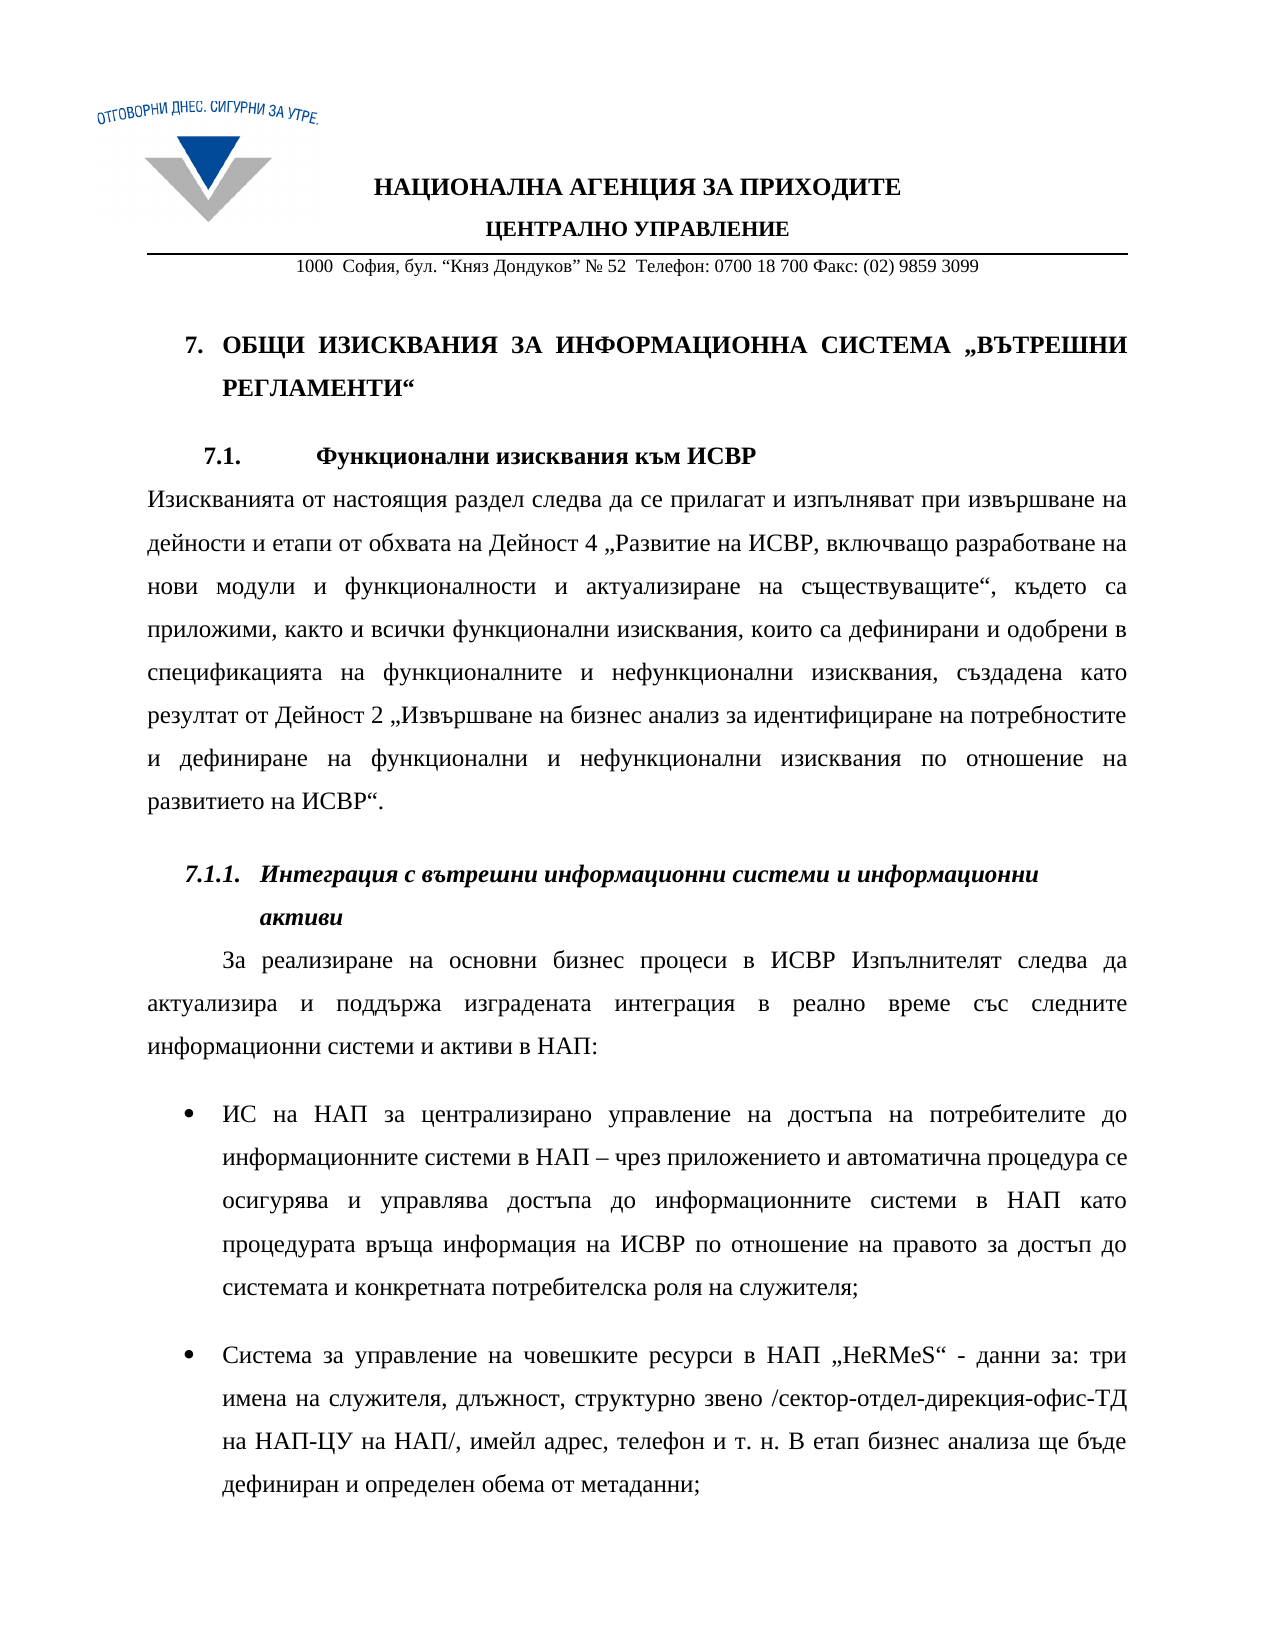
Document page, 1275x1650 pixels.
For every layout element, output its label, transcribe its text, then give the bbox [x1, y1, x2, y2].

text Изискванията от настоящия раздел следва да се прилагат и изпълняват при извършване на дейности и етапи от обхвата на Дейност 4 „Развитие на ИСВР, включващо разработване на нови модули и функционалности и актуализиране на съществуващите“, където са приложими, както и всички функционални изисквания, които са дефинирани и одобрени в спецификацията на функционалните и нефункционални изисквания, създадена като резултат от Дейност 2 „Извършване на бизнес анализ за идентифициране на потребностите и дефиниране на функционални и нефункционални изисквания по отношение на развитието на ИСВР“. [147, 484, 1128, 815]
list ОБЩИ ИЗИСКВАНИЯ ЗА ИНФОРМАЦИОННА СИСТЕМА „ВЪТРЕШНИ РЕГЛАМЕНТИ“ [184, 330, 1128, 402]
list ИС на НАП за централизирано управление на достъпа на потребителите до информационните системи в НАП – чрез приложението и автоматична процедура се осигурява и управлява достъпа до информационните системи в НАП като процедурата връща информация на ИСВР по отношение на правото за достъп до системата и конкретната потребителска роля на служителя; [184, 1099, 1128, 1301]
text За реализиране на основни бизнес процеси в ИСВР Изпълнителят следва да актуализира и поддържа изградената интеграция в реално време със следните информационни системи и активи в НАП: [147, 945, 1128, 1060]
list Система за управление на човешките ресурси в НАП „HeRMeS“ - данни за: три имена на служителя, длъжност, структурно звено /сектор-отдел-дирекция-офис-ТД на НАП-ЦУ на НАП/, имейл адрес, телефон и т. н. В етап бизнес анализа ще бъде дефиниран и определен обема от метаданни; [184, 1340, 1128, 1498]
list Функционални изисквания към ИСВР [203, 441, 1128, 470]
subtitle Интеграция с вътрешни информационни системи и информационни активи [184, 859, 1128, 931]
